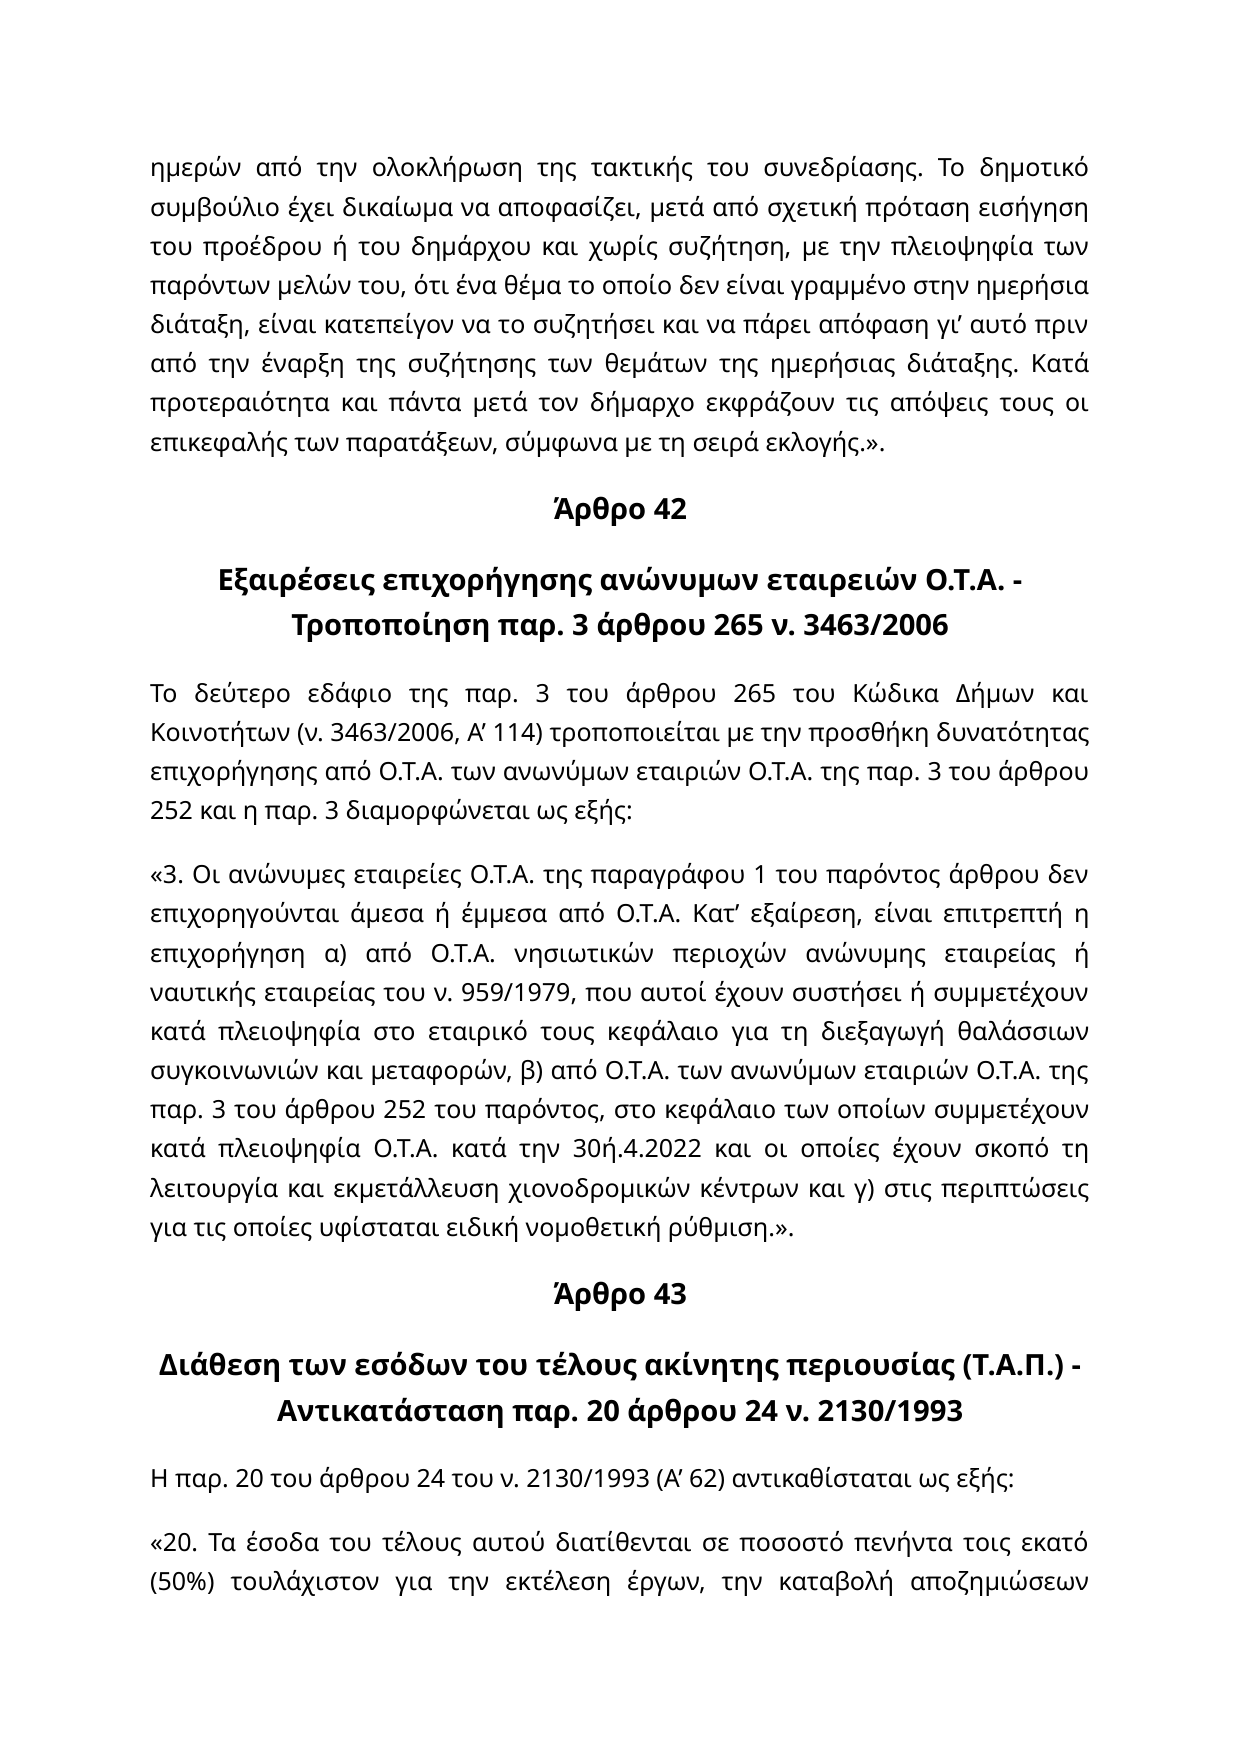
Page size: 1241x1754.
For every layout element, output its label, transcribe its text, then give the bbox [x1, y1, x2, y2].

text Η παρ. 20 του άρθρου 24 του ν. 2130/1993 (Α’ 62) αντικαθίσταται ως εξής: [150, 1460, 1090, 1494]
text ημερών από την ολοκλήρωση της τακτικής του συνεδρίασης. Το δημοτικό συμβούλιο έχει δικαίωμα να αποφασίζει, μετά από σχετική πρόταση εισήγηση του προέδρου ή του δημάρχου και χωρίς συζήτηση, με την πλειοψηφία των παρόντων μελών του, ότι ένα θέμα το οποίο δεν είναι γραμμένο στην ημερήσια διάταξη, είναι κατεπείγον να το συζητήσει και να πάρει απόφαση γι’ αυτό πριν από την έναρξη της συζήτησης των θεμάτων της ημερήσιας διάταξης. Κατά προτεραιότητα και πάντα μετά τον δήμαρχο εκφράζουν τις απόψεις τους οι επικεφαλής των παρατάξεων, σύμφωνα με τη σειρά εκλογής.». [150, 150, 1090, 458]
text «3. Οι ανώνυμες εταιρείες Ο.Τ.Α. της παραγράφου 1 του παρόντος άρθρου δεν επιχορηγούνται άμεσα ή έμμεσα από Ο.Τ.Α. Κατ’ εξαίρεση, είναι επιτρεπτή η επιχορήγηση α) από Ο.Τ.Α. νησιωτικών περιοχών ανώνυμης εταιρείας ή ναυτικής εταιρείας του ν. 959/1979, που αυτοί έχουν συστήσει ή συμμετέχουν κατά πλειοψηφία στο εταιρικό τους κεφάλαιο για τη διεξαγωγή θαλάσσιων συγκοινωνιών και μεταφορών, β) από Ο.Τ.Α. των ανωνύμων εταιριών Ο.Τ.Α. της παρ. 3 του άρθρου 252 του παρόντος, στο κεφάλαιο των οποίων συμμετέχουν κατά πλειοψηφία Ο.Τ.Α. κατά την 30ή.4.2022 και οι οποίες έχουν σκοπό τη λειτουργία και εκμετάλλευση χιονοδρομικών κέντρων και γ) στις περιπτώσεις για τις οποίες υφίσταται ειδική νομοθετική ρύθμιση.». [150, 857, 1090, 1243]
text «20. Τα έσοδα του τέλους αυτού διατίθενται σε ποσοστό πενήντα τοις εκατό (50%) τουλάχιστον για την εκτέλεση έργων, την καταβολή αποζημιώσεων [150, 1524, 1090, 1598]
subtitle Άρθρο 43 [150, 1273, 1090, 1313]
subtitle Εξαιρέσεις επιχορήγησης ανώνυμων εταιρειών Ο.Τ.Α. - Τροποποίηση παρ. 3 άρθρου 265 ν. 3463/2006 [150, 559, 1090, 644]
text Το δεύτερο εδάφιο της παρ. 3 του άρθρου 265 του Κώδικα Δήμων και Κοινοτήτων (ν. 3463/2006, Α’ 114) τροποποιείται με την προσθήκη δυνατότητας επιχορήγησης από Ο.Τ.Α. των ανωνύμων εταιριών Ο.Τ.Α. της παρ. 3 του άρθρου 252 και η παρ. 3 διαμορφώνεται ως εξής: [150, 675, 1090, 827]
subtitle Διάθεση των εσόδων του τέλους ακίνητης περιουσίας (Τ.Α.Π.) - Αντικατάσταση παρ. 20 άρθρου 24 ν. 2130/1993 [150, 1344, 1090, 1429]
subtitle Άρθρο 42 [150, 488, 1090, 528]
